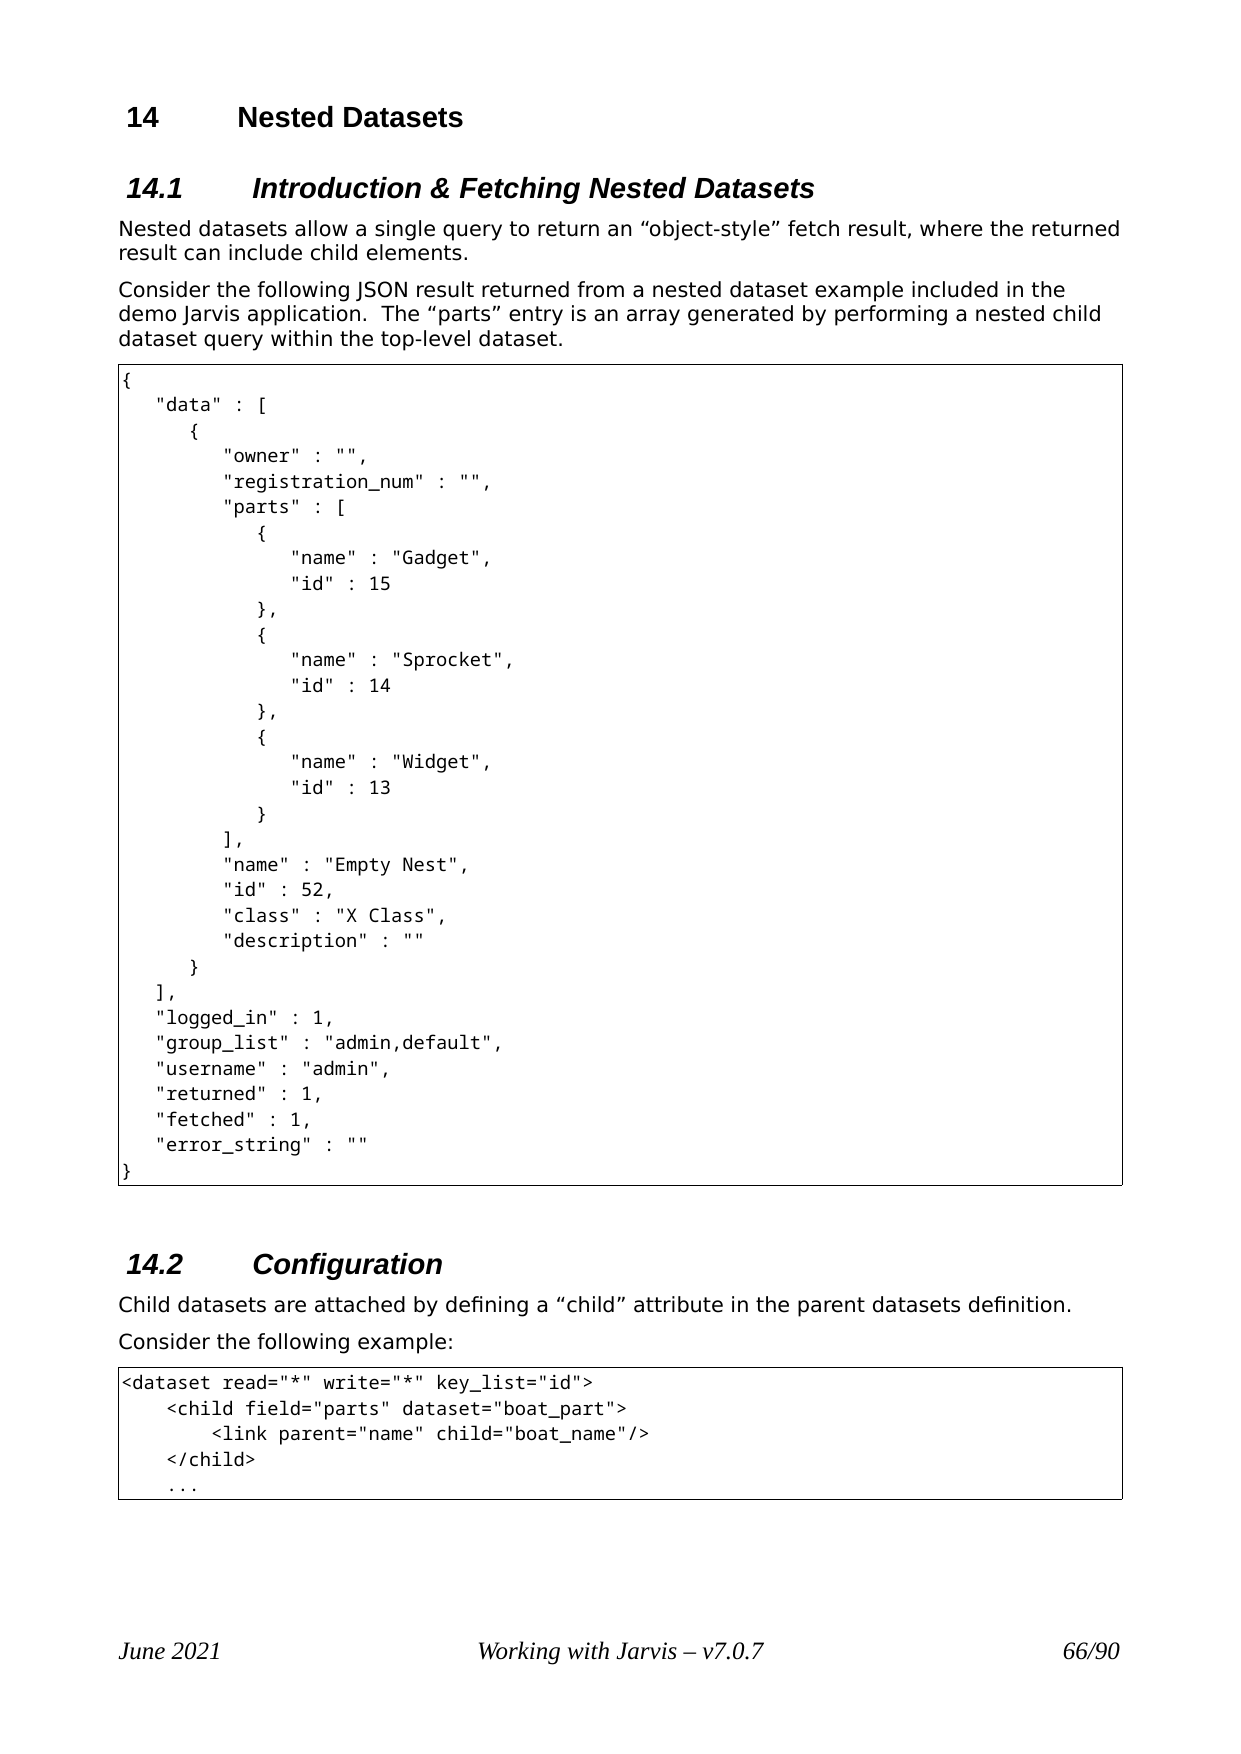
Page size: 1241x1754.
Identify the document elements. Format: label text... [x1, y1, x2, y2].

text { [119, 721, 1122, 746]
text "name" : "Empty Nest", [119, 848, 1122, 874]
subtitle Nested Datasets [118, 100, 1122, 133]
text "registration_num" : "", [119, 466, 1122, 491]
text "id" : 13 [119, 772, 1122, 797]
text "name" : "Widget", [119, 746, 1122, 772]
text </child> [119, 1443, 1122, 1469]
text "owner" : "", [119, 440, 1122, 466]
text "name" : "Sprocket", [119, 644, 1122, 670]
text { [119, 365, 1122, 389]
text }, [119, 593, 1122, 619]
text Consider the following JSON result returned from a nested dataset example included in the demo Jarvis application. The “parts” entry is an array generated by performing a nested child dataset query within the top-level dataset. [118, 278, 1122, 351]
text ], [119, 823, 1122, 848]
text "id" : 14 [119, 670, 1122, 695]
text "fetched" : 1, [119, 1103, 1122, 1129]
text Nested datasets allow a single query to return an “object-style” fetch result, where the returned result can include child elements. [118, 217, 1122, 266]
text "logged_in" : 1, [119, 1001, 1122, 1027]
text Child datasets are attached by defining a “child” attribute in the parent datasets definition. [118, 1293, 1122, 1317]
text "id" : 15 [119, 568, 1122, 593]
text <dataset read="*" write="*" key_list="id"> [119, 1368, 1122, 1392]
text { [119, 619, 1122, 644]
subtitle Introduction & Fetching Nested Datasets [118, 171, 1122, 204]
text }, [119, 695, 1122, 721]
text ], [119, 976, 1122, 1001]
text Consider the following example: [118, 1330, 1122, 1354]
text } [119, 950, 1122, 976]
text <child field="parts" dataset="boat_part"> [119, 1392, 1122, 1418]
text "id" : 52, [119, 874, 1122, 899]
text "group_list" : "admin,default", [119, 1027, 1122, 1052]
text "username" : "admin", [119, 1052, 1122, 1078]
text "name" : "Gadget", [119, 542, 1122, 568]
text } [119, 797, 1122, 823]
text ... [119, 1469, 1122, 1499]
text "data" : [ [119, 389, 1122, 414]
text { [119, 517, 1122, 542]
text "returned" : 1, [119, 1078, 1122, 1103]
text } [119, 1154, 1122, 1185]
text "class" : "X Class", [119, 899, 1122, 925]
subtitle Configuration [118, 1247, 1122, 1281]
text { [119, 414, 1122, 440]
text "parts" : [ [119, 491, 1122, 517]
text "error_string" : "" [119, 1129, 1122, 1154]
text "description" : "" [119, 925, 1122, 950]
text <link parent="name" child="boat_name"/> [119, 1418, 1122, 1443]
